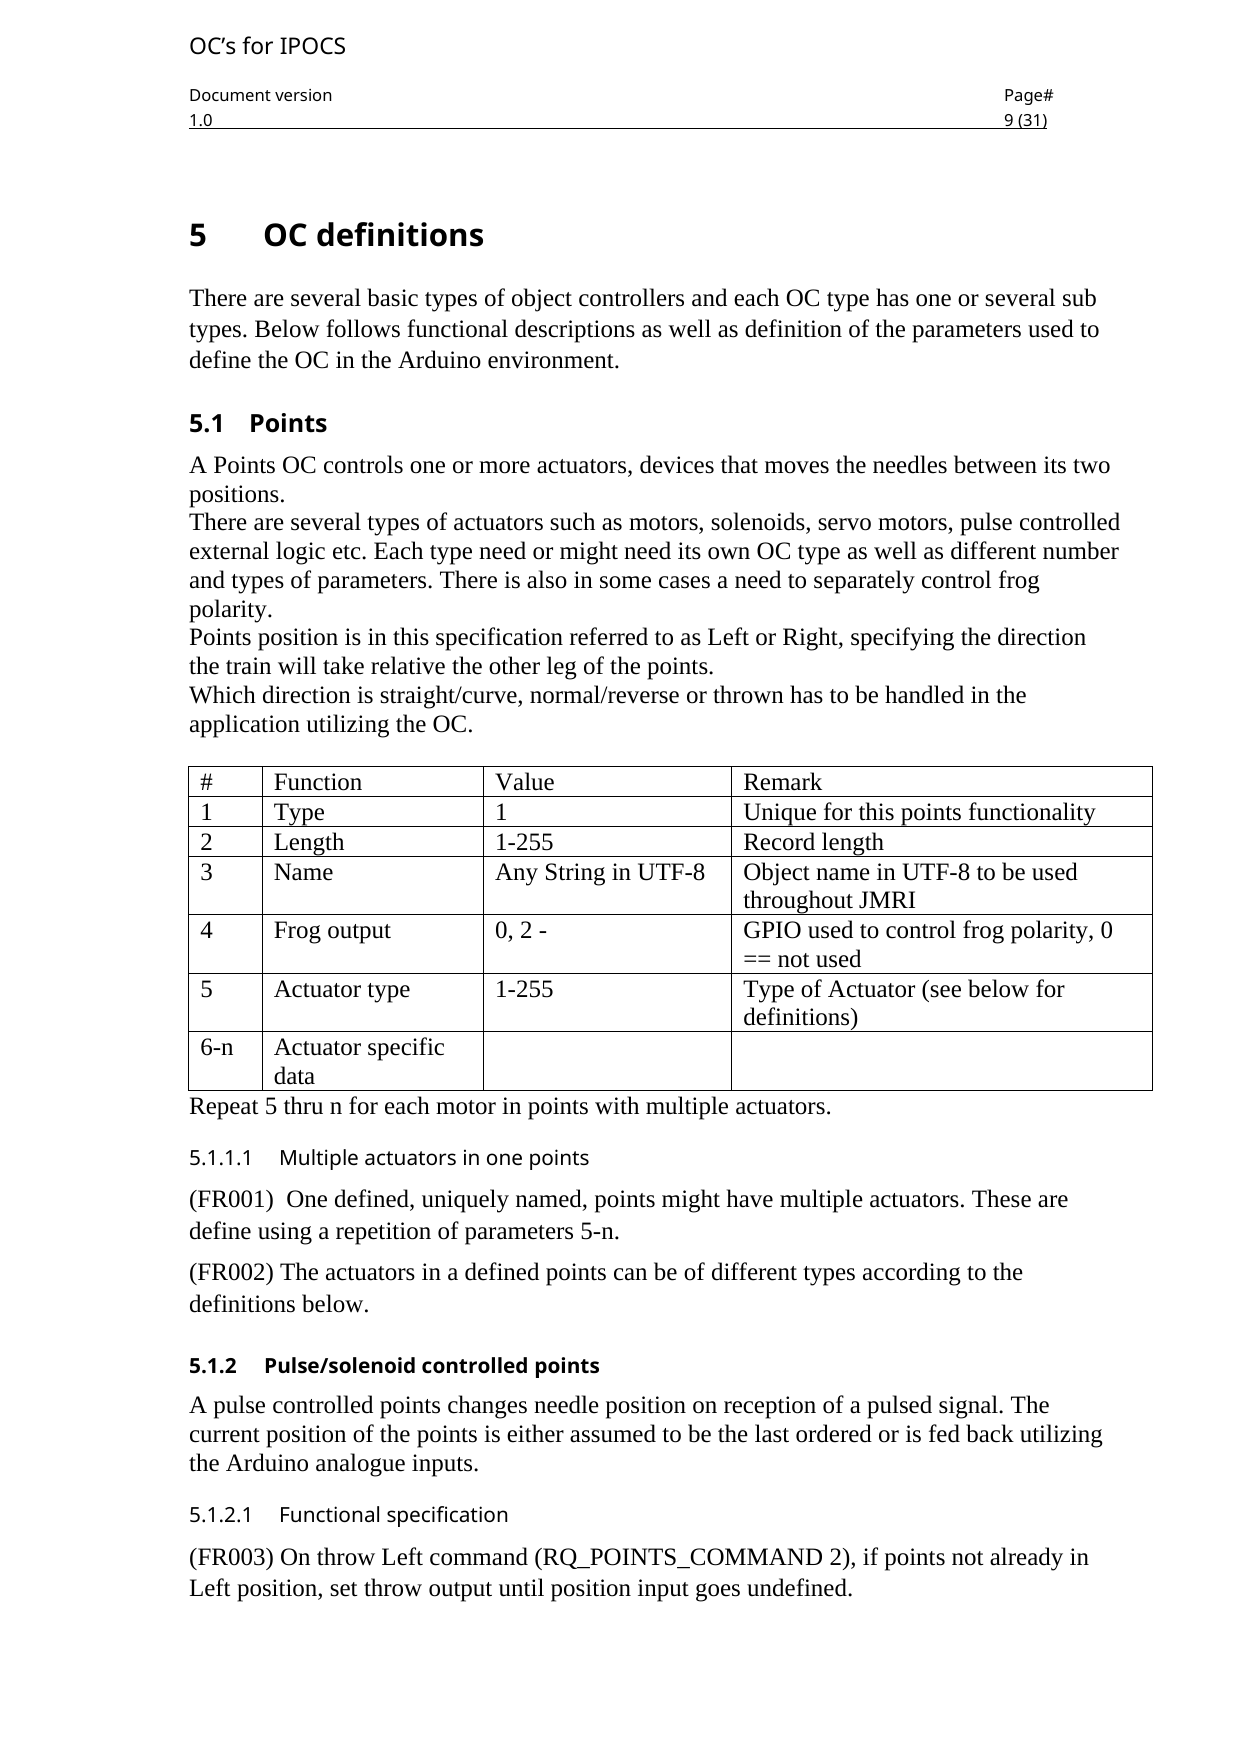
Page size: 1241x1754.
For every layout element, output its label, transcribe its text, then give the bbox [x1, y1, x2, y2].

table_cell 2 [189, 827, 262, 856]
table_cell 6-n [189, 1032, 262, 1090]
table_cell Type of Actuator (see below for definitions) [732, 974, 1152, 1031]
text There are several types of actuators such as motors, solenoids, servo motors, pulse controlled external logic etc. Each type need or might need its own OC type as well as different number and types of parameters. There is also in some cases a need to separately control frog polarity. [189, 507, 1122, 622]
subtitle Multiple actuators in one points [189, 1140, 1122, 1172]
table_cell [732, 1032, 1152, 1090]
table_cell 4 [189, 915, 262, 973]
text A pulse controlled points changes needle position on reception of a pulsed signal. The current position of the points is either assumed to be the last ordered or is fed back utilizing the Arduino analogue inputs. [189, 1390, 1122, 1477]
table_header Value [484, 767, 731, 796]
table_cell Name [263, 857, 483, 914]
table_cell Actuator specific data [263, 1032, 483, 1090]
text There are several basic types of object controllers and each OC type has one or several sub types. Below follows functional descriptions as well as definition of the parameters used to define the OC in the Arduino environment. [189, 281, 1122, 374]
table_cell 1 [189, 797, 262, 826]
table_header Function [263, 767, 483, 796]
table_cell 5 [189, 974, 262, 1031]
table_cell Actuator type [263, 974, 483, 1031]
table_cell 1-255 [484, 827, 731, 856]
text (FR002) The actuators in a defined points can be of different types according to the definitions below. [189, 1255, 1122, 1317]
table_cell Length [263, 827, 483, 856]
table_cell Unique for this points functionality [732, 797, 1152, 826]
table_cell Any String in UTF-8 [484, 857, 731, 914]
table_cell 1-255 [484, 974, 731, 1031]
table_cell Record length [732, 827, 1152, 856]
table_cell 1 [484, 797, 731, 826]
subtitle Pulse/solenoid controlled points [189, 1349, 1122, 1380]
text (FR001) One defined, uniquely named, points might have multiple actuators. These are define using a repetition of parameters 5-n. [189, 1182, 1122, 1244]
subtitle Points [189, 406, 1122, 439]
table_header # [189, 767, 262, 796]
table_cell GPIO used to control frog polarity, 0 == not used [732, 915, 1152, 973]
table_cell Type [263, 797, 483, 826]
text (FR003) On throw Left command (RQ_POINTS_COMMAND 2), if points not already in Left position, set throw output until position input goes undefined. [189, 1539, 1122, 1602]
subtitle Functional specification [189, 1497, 1122, 1529]
text Points position is in this specification referred to as Left or Right, specifying the direction the train will take relative the other leg of the points. [189, 622, 1122, 680]
table_cell 0, 2 - [484, 915, 731, 973]
text Repeat 5 thru n for each motor in points with multiple actuators. [189, 1091, 1122, 1119]
table_header Remark [732, 767, 1152, 796]
text Which direction is straight/curve, normal/reverse or thrown has to be handled in the application utilizing the OC. [189, 680, 1122, 737]
subtitle OC definitions [189, 213, 1122, 256]
table_cell Frog output [263, 915, 483, 973]
table_cell 3 [189, 857, 262, 914]
text A Points OC controls one or more actuators, devices that moves the needles between its two positions. [189, 450, 1122, 507]
table_cell Object name in UTF-8 to be used throughout JMRI [732, 857, 1152, 914]
table_cell [484, 1032, 731, 1090]
